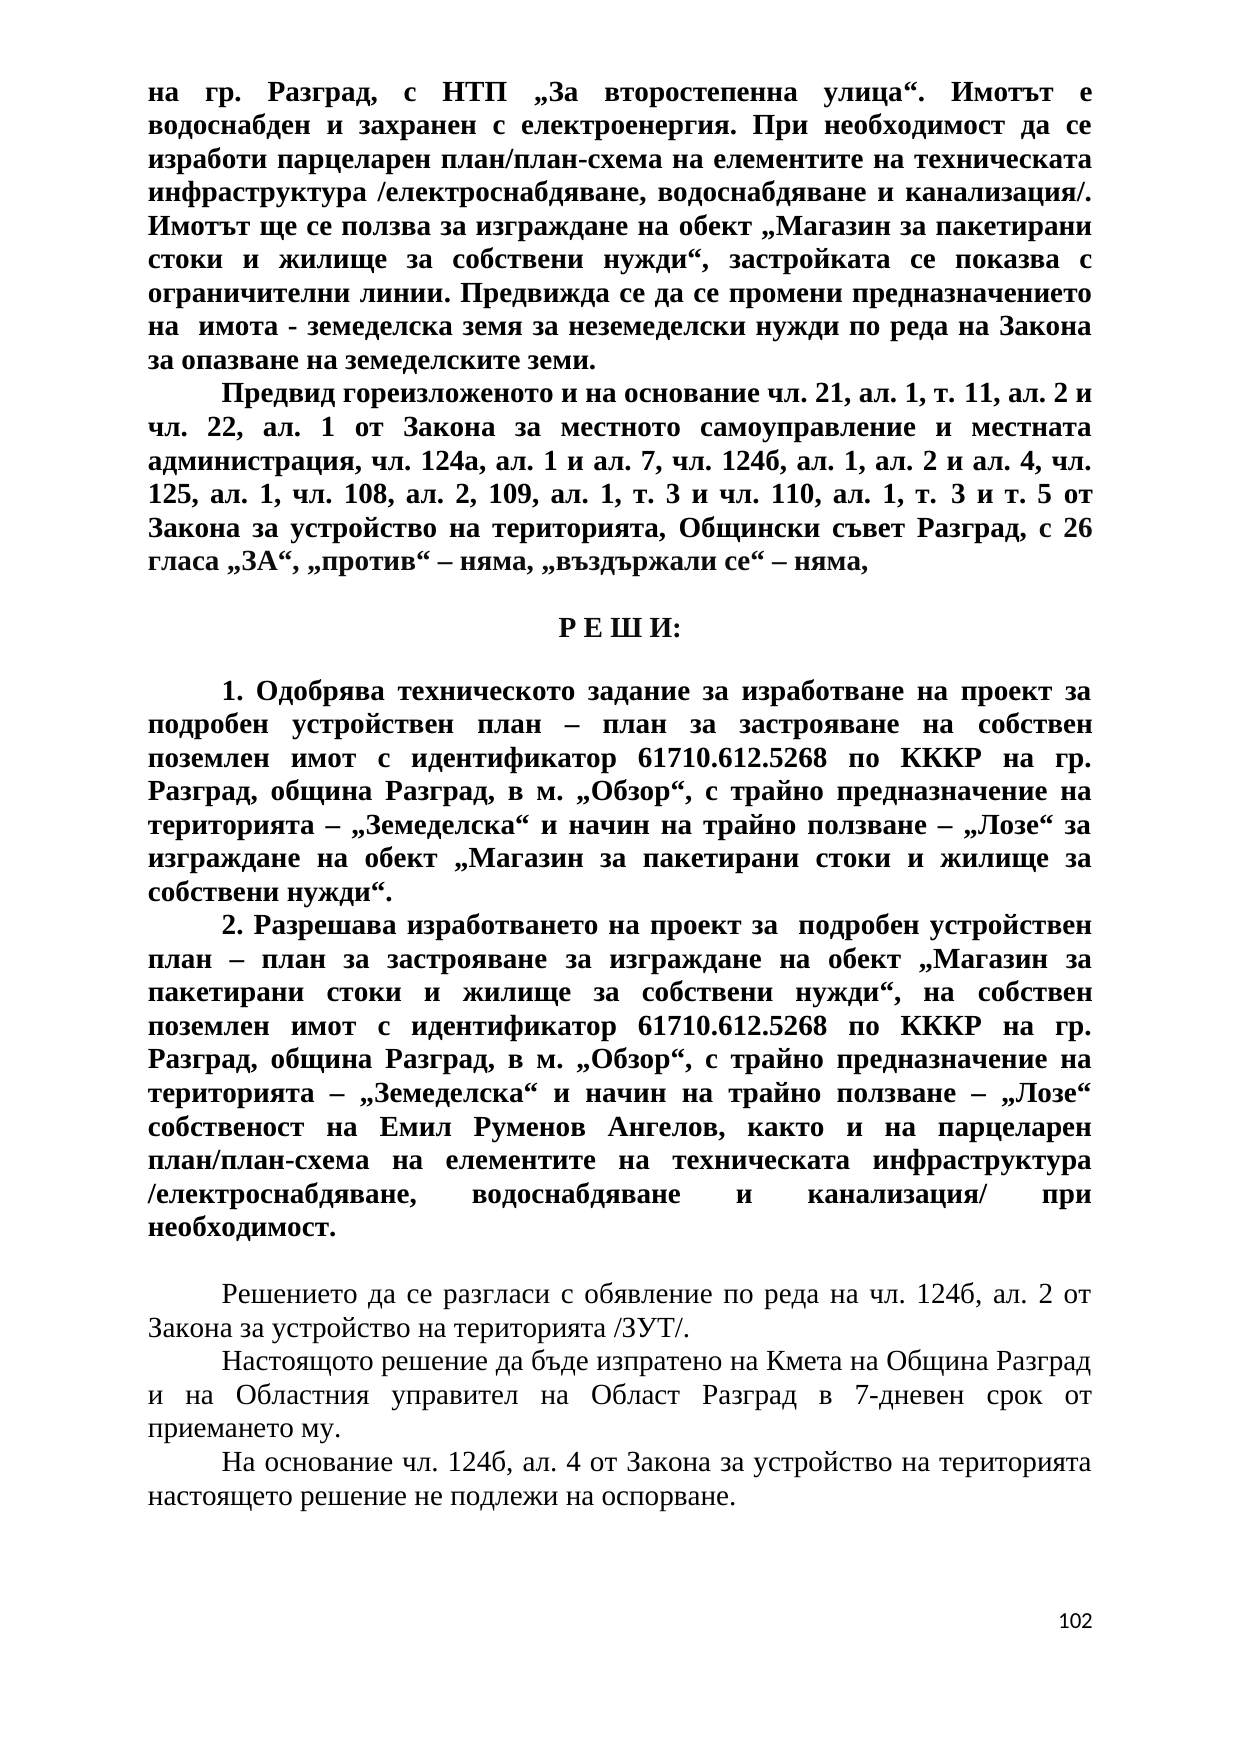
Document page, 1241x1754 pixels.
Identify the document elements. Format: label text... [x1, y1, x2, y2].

text Решението да се разгласи с обявление по реда на чл. 124б, ал. 2 от Закона за устройство на територията /ЗУТ/. [148, 1276, 1093, 1343]
text 2. Разрешава изработването на проект за подробен устройствен план – план за застрояване за изграждане на обект „Магазин за пакетирани стоки и жилище за собствени нужди“, на собствен поземлен имот с идентификатор 61710.612.5268 по КККР на гр. Разград, община Разград, в м. „Обзор“, с трайно предназначение на територията – „Земеделска“ и начин на трайно ползване – „Лозе“ собственост на Емил Руменов Ангелов, както и на парцеларен план/план-схема на елементите на техническата инфраструктура /електроснабдяване, водоснабдяване и канализация/ при необходимост. [148, 907, 1093, 1243]
text Р Е Ш И: [148, 610, 1093, 644]
text на гр. Разград, с НТП „За второстепенна улица“. Имотът е водоснабден и захранен с електроенергия. При необходимост да се изработи парцеларен план/план-схема на елементите на техническата инфраструктура /електроснабдяване, водоснабдяване и канализация/. Имотът ще се ползва за изграждане на обект „Магазин за пакетирани стоки и жилище за собствени нужди“, застройката се показва с ограничителни линии. Предвижда се да се промени предназначението на имота - земеделска земя за неземеделски нужди по реда на Закона за опазване на земеделските земи. [148, 74, 1093, 376]
text 1. Одобрява техническото задание за изработване на проект за подробен устройствен план – план за застрояване на собствен поземлен имот с идентификатор 61710.612.5268 по КККР на гр. Разград, община Разград, в м. „Обзор“, с трайно предназначение на територията – „Земеделска“ и начин на трайно ползване – „Лозе“ за изграждане на обект „Магазин за пакетирани стоки и жилище за собствени нужди“. [148, 673, 1093, 907]
text Предвид гореизложеното и на основание чл. 21, ал. 1, т. 11, ал. 2 и чл. 22, ал. 1 от Закона за местното самоуправление и местната администрация, чл. 124а, ал. 1 и ал. 7, чл. 124б, ал. 1, ал. 2 и ал. 4, чл. 125, ал. 1, чл. 108, ал. 2, 109, ал. 1, т. 3 и чл. 110, ал. 1, т. 3 и т. 5 от Закона за устройство на територията, Общински съвет Разград, с 26 гласа „ЗА“, „против“ – няма, „въздържали се“ – няма, [148, 376, 1093, 577]
text На основание чл. 124б, ал. 4 от Закона за устройство на територията настоящето решение не подлежи на оспорване. [148, 1444, 1093, 1511]
text Настоящото решение да бъде изпратено на Кмета на Община Разград и на Областния управител на Област Разград в 7-дневен срок от приемането му. [148, 1343, 1093, 1444]
